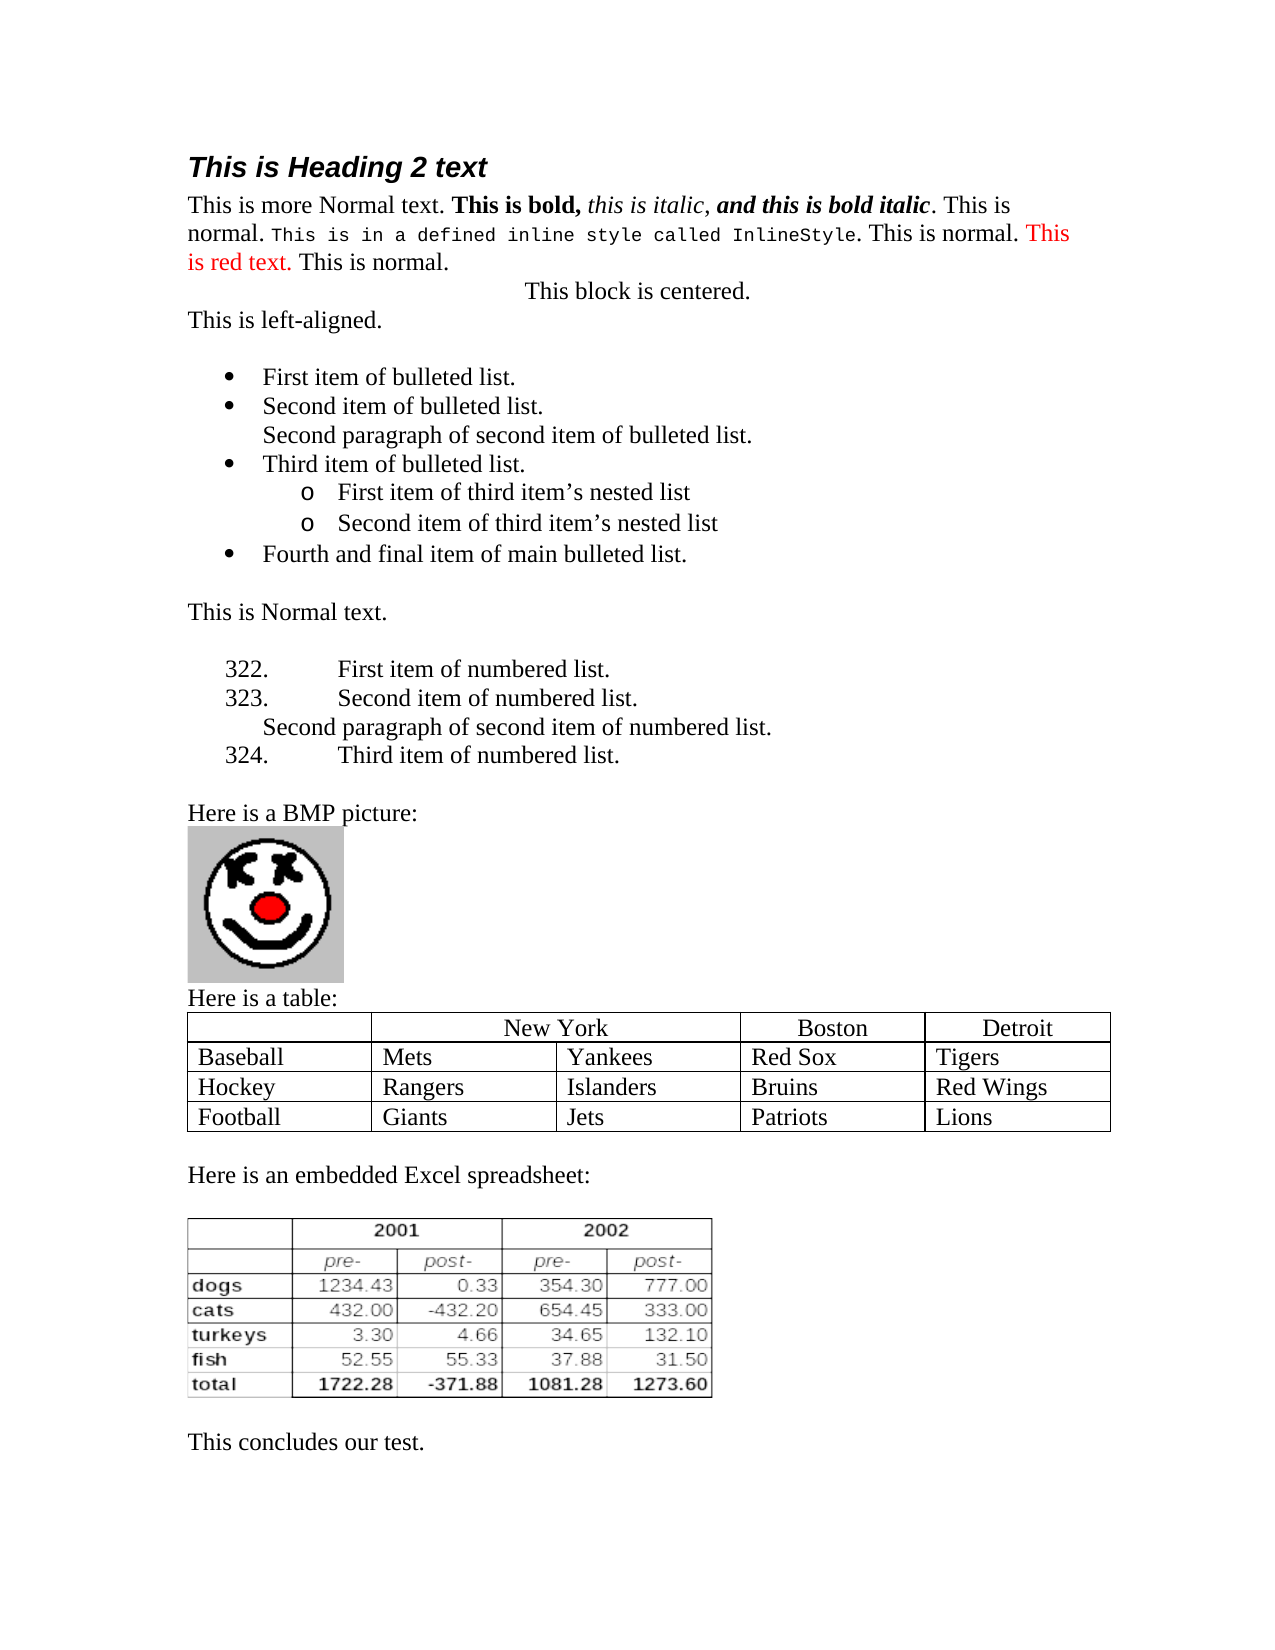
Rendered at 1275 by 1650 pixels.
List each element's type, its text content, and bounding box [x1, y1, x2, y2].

list First item of bulleted list. [225, 362, 1087, 391]
table_cell Bruins [741, 1072, 924, 1101]
text Second paragraph of second item of numbered list. [262, 712, 1087, 740]
text This is left-aligned. [187, 305, 1087, 334]
table_header Boston [741, 1013, 924, 1041]
table_cell Red Wings [926, 1072, 1110, 1101]
list Second item of third item’s nested list [300, 508, 1087, 539]
table_cell Tigers [926, 1043, 1110, 1071]
table_cell Mets [372, 1043, 556, 1071]
text Here is a BMP picture: [187, 798, 1087, 827]
text This concludes our test. [187, 1427, 1087, 1455]
table_cell Football [188, 1102, 371, 1131]
text Here is a table: [187, 983, 1087, 1012]
text Second paragraph of second item of bulleted list. [262, 420, 1087, 449]
text This is Normal text. [187, 597, 1087, 625]
table_cell Baseball [188, 1043, 371, 1071]
table_cell Rangers [372, 1072, 556, 1101]
list Second item of numbered list. [225, 683, 1087, 712]
list First item of numbered list. [225, 654, 1087, 683]
subtitle This is Heading 2 text [187, 150, 1087, 183]
table_cell Jets [557, 1102, 740, 1131]
table_cell Hockey [188, 1072, 371, 1101]
table_cell Patriots [741, 1102, 924, 1131]
table_cell Islanders [557, 1072, 740, 1101]
list Second item of bulleted list. [225, 391, 1087, 420]
text This is more Normal text. This is bold, this is italic, and this is bold italic. This is normal. This is in a defined inline style called InlineStyle. This is normal. This is red text. This is normal. [187, 190, 1087, 276]
list Third item of numbered list. [225, 740, 1087, 769]
table_header New York [372, 1013, 740, 1041]
table_cell Lions [926, 1102, 1110, 1131]
table_cell Giants [372, 1102, 556, 1131]
list Fourth and final item of main bulleted list. [225, 539, 1087, 568]
text This block is centered. [187, 276, 1087, 305]
table_cell Yankees [557, 1043, 740, 1071]
table_header [188, 1013, 371, 1041]
text Here is an embedded Excel spreadsheet: [187, 1161, 1087, 1189]
list Third item of bulleted list. [225, 449, 1087, 477]
list First item of third item’s nested list [300, 477, 1087, 508]
table_cell Red Sox [741, 1043, 924, 1071]
table_header Detroit [926, 1013, 1110, 1041]
